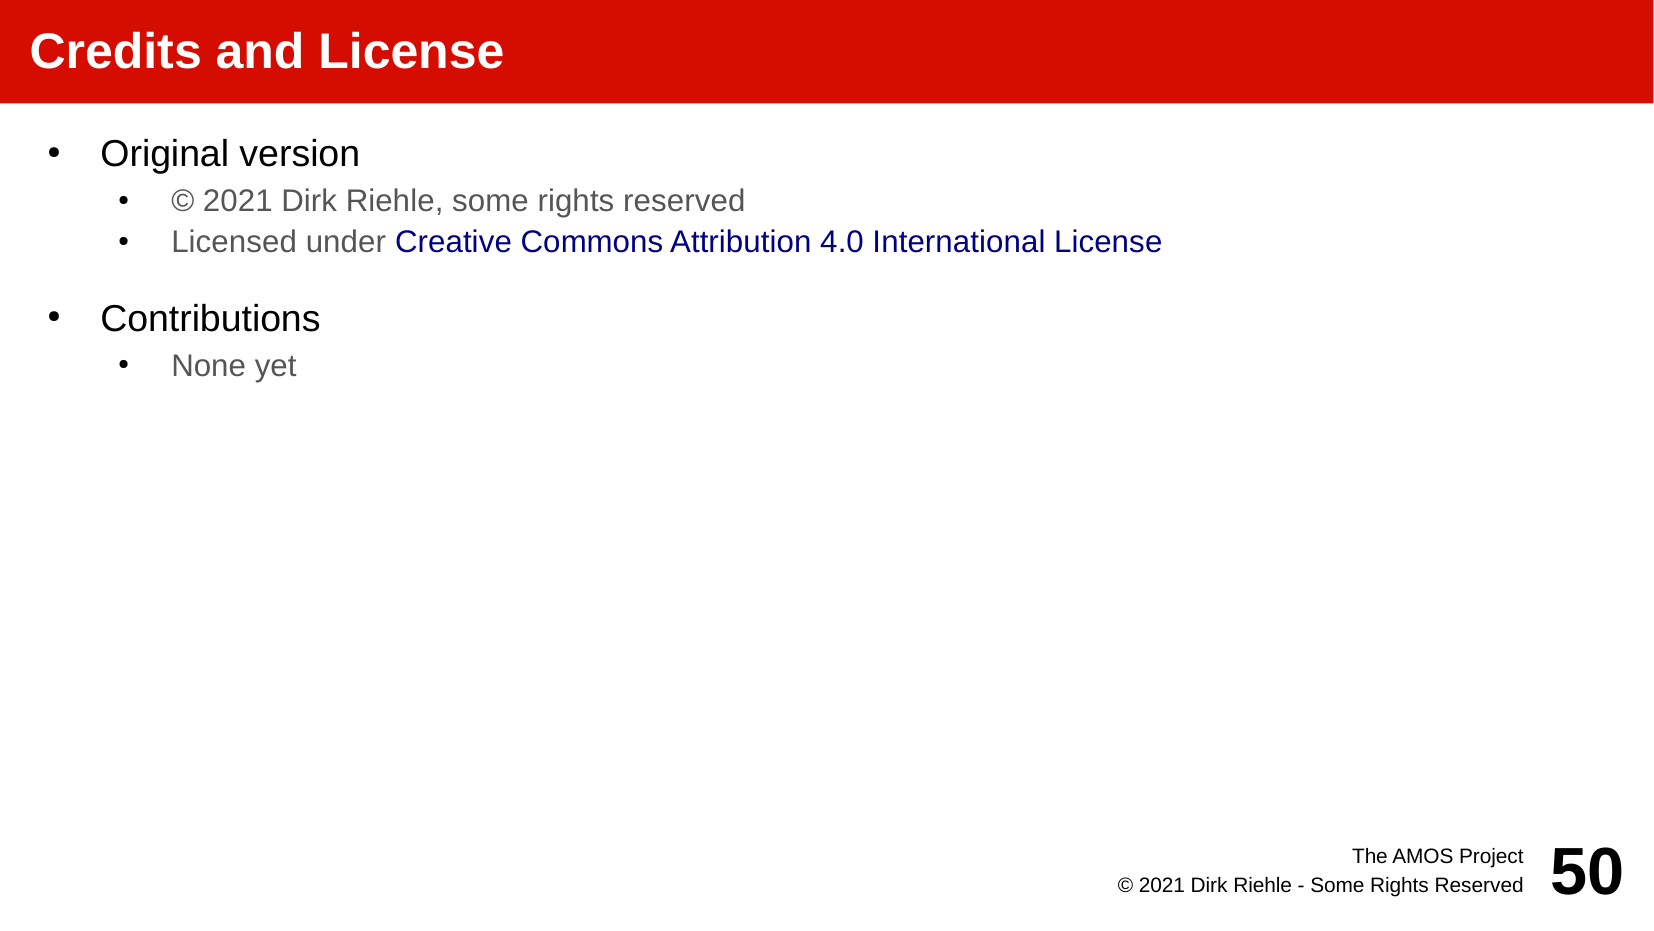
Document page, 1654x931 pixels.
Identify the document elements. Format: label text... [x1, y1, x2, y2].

title Credits and License [0, 0, 1654, 104]
list Original version © 2021 Dirk Riehle, some rights reserved Licensed under Creative Commons Attribution 4.0 International License Contributions None yet [29, 132, 1625, 813]
